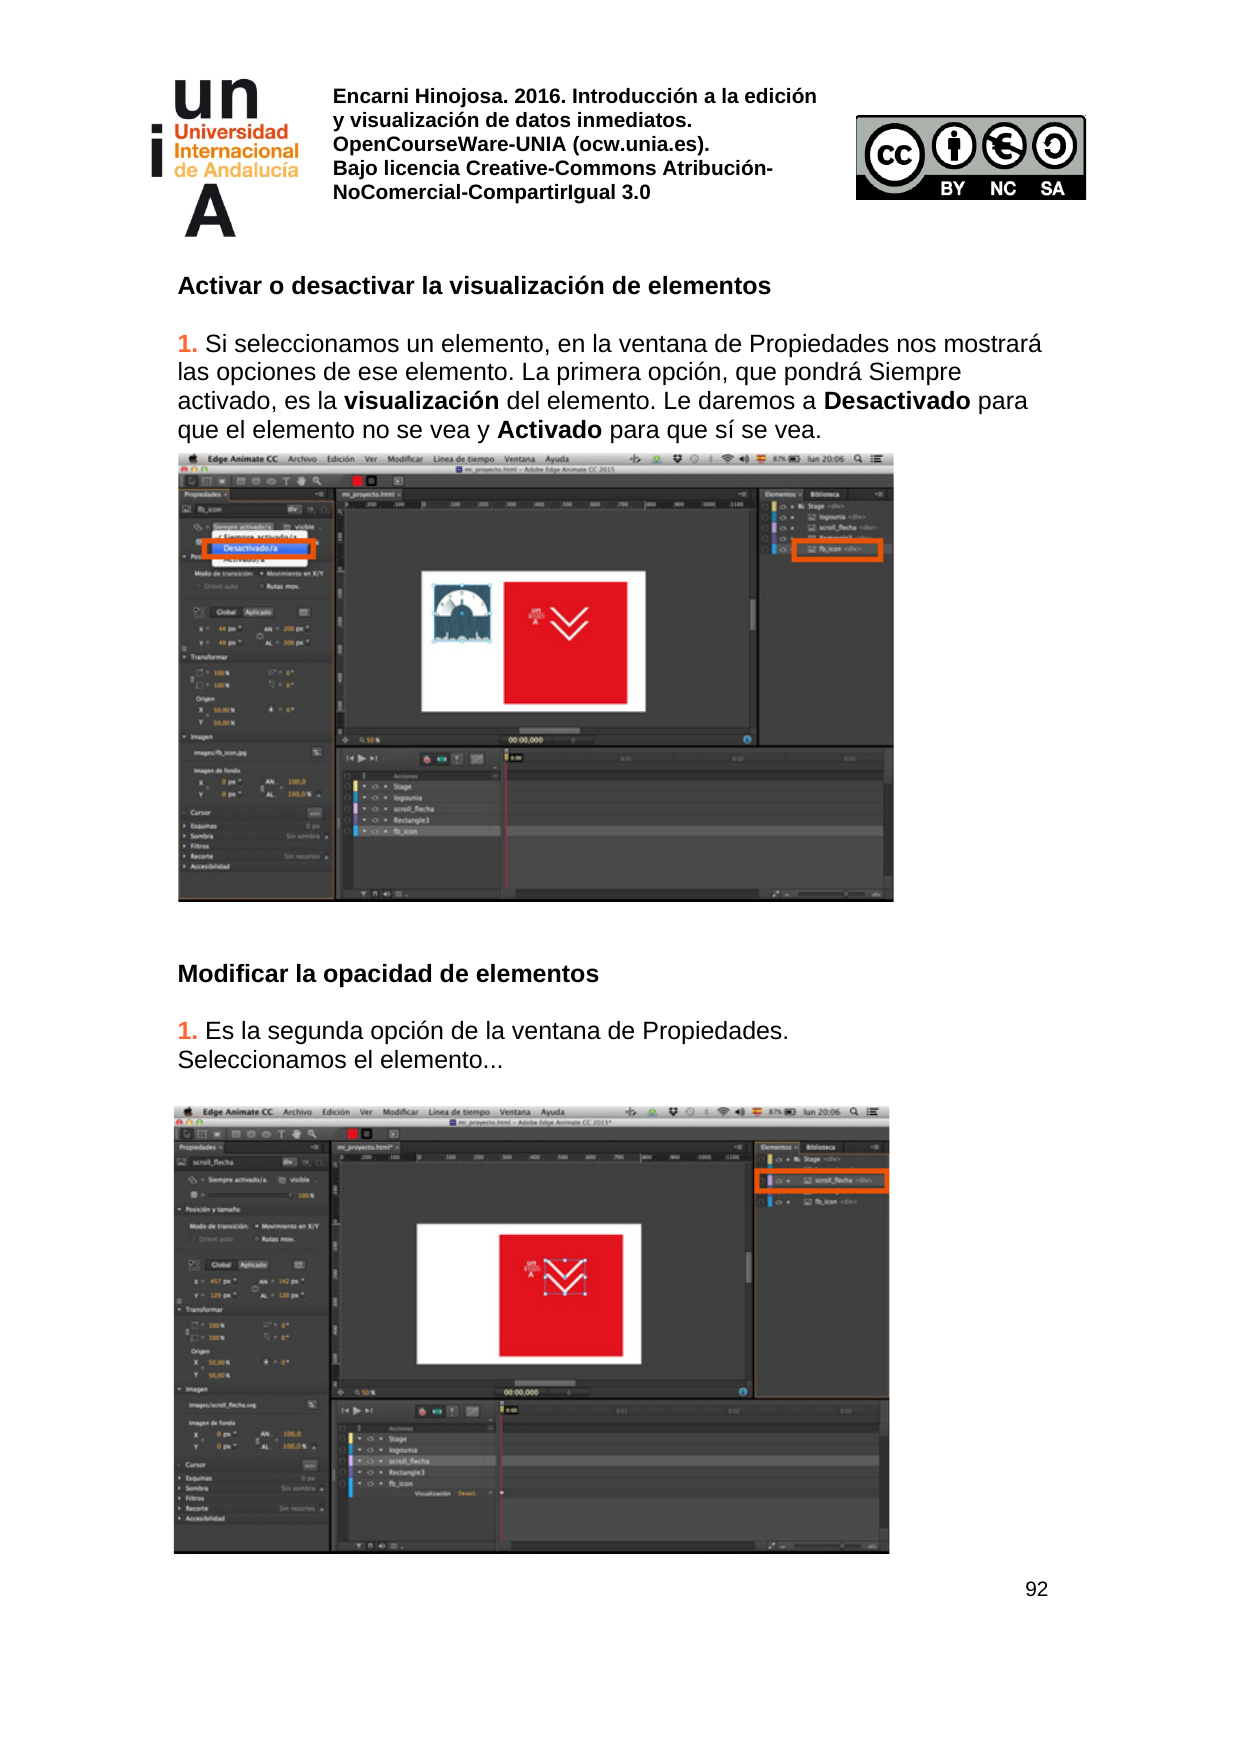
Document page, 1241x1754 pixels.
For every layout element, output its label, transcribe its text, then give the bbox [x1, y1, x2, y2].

picture [178, 453, 894, 902]
picture [148, 75, 303, 240]
picture [173, 1106, 890, 1554]
text Modificar la opacidad de elementos [177, 959, 1048, 987]
subtitle 1. Es la segunda opción de la ventana de Propiedades. Seleccionamos el elemento... [177, 1016, 1048, 1074]
subtitle 1. Si seleccionamos un elemento, en la ventana de Propiedades nos mostrará las opciones de ese elemento. La primera opción, que pondrá Siempre activado, es la visualización del elemento. Le daremos a Desactivado para que el elemento no se vea y Activado para que sí se vea. [177, 328, 1048, 443]
text Activar o desactivar la visualización de elementos [177, 271, 1048, 300]
